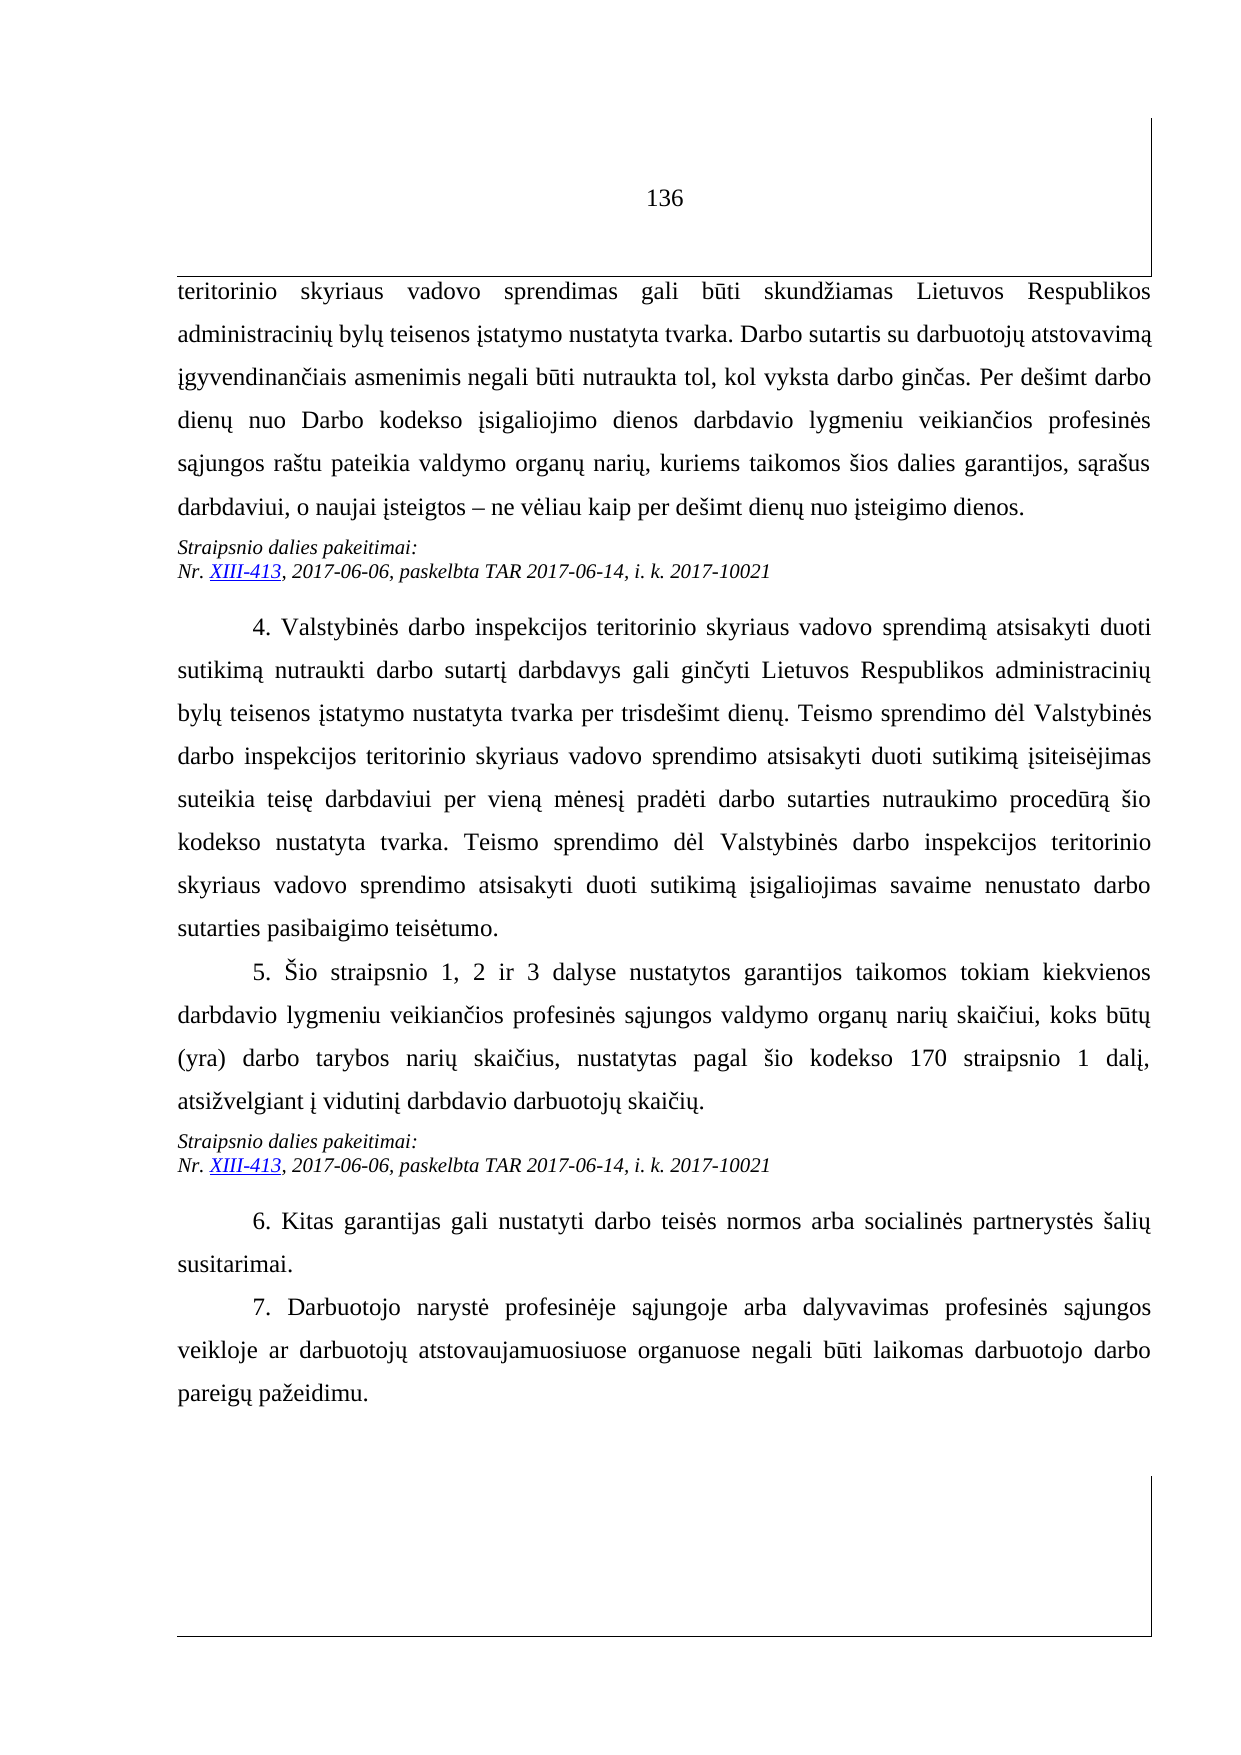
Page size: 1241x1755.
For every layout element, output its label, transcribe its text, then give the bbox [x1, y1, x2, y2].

text 7. Darbuotojo narystė profesinėje sąjungoje arba dalyvavimas profesinės sąjungos veikloje ar darbuotojų atstovaujamuosiuose organuose negali būti laikomas darbuotojo darbo pareigų pažeidimu. [177, 1292, 1152, 1407]
text 6. Kitas garantijas gali nustatyti darbo teisės normos arba socialinės partnerystės šalių susitarimai. [177, 1206, 1152, 1278]
text Straipsnio dalies pakeitimai: [177, 535, 1152, 559]
text teritorinio skyriaus vadovo sprendimas gali būti skundžiamas Lietuvos Respublikos administracinių bylų teisenos įstatymo nustatyta tvarka. Darbo sutartis su darbuotojų atstovavimą įgyvendinančiais asmenimis negali būti nutraukta tol, kol vyksta darbo ginčas. Per dešimt darbo dienų nuo Darbo kodekso įsigaliojimo dienos darbdavio lygmeniu veikiančios profesinės sąjungos raštu pateikia valdymo organų narių, kuriems taikomos šios dalies garantijos, sąrašus darbdaviui, o naujai įsteigtos – ne vėliau kaip per dešimt dienų nuo įsteigimo dienos. [177, 276, 1152, 520]
text Nr. XIII-413, 2017-06-06, paskelbta TAR 2017-06-14, i. k. 2017-10021 [177, 559, 1152, 583]
text 4. Valstybinės darbo inspekcijos teritorinio skyriaus vadovo sprendimą atsisakyti duoti sutikimą nutraukti darbo sutartį darbdavys gali ginčyti Lietuvos Respublikos administracinių bylų teisenos įstatymo nustatyta tvarka per trisdešimt dienų. Teismo sprendimo dėl Valstybinės darbo inspekcijos teritorinio skyriaus vadovo sprendimo atsisakyti duoti sutikimą įsiteisėjimas suteikia teisę darbdaviui per vieną mėnesį pradėti darbo sutarties nutraukimo procedūrą šio kodekso nustatyta tvarka. Teismo sprendimo dėl Valstybinės darbo inspekcijos teritorinio skyriaus vadovo sprendimo atsisakyti duoti sutikimą įsigaliojimas savaime nenustato darbo sutarties pasibaigimo teisėtumo. [177, 612, 1152, 942]
text Straipsnio dalies pakeitimai: [177, 1129, 1152, 1153]
text 5. Šio straipsnio 1, 2 ir 3 dalyse nustatytos garantijos taikomos tokiam kiekvienos darbdavio lygmeniu veikiančios profesinės sąjungos valdymo organų narių skaičiui, koks būtų (yra) darbo tarybos narių skaičius, nustatytas pagal šio kodekso 170 straipsnio 1 dalį, atsižvelgiant į vidutinį darbdavio darbuotojų skaičių. [177, 957, 1152, 1115]
text Nr. XIII-413, 2017-06-06, paskelbta TAR 2017-06-14, i. k. 2017-10021 [177, 1153, 1152, 1177]
